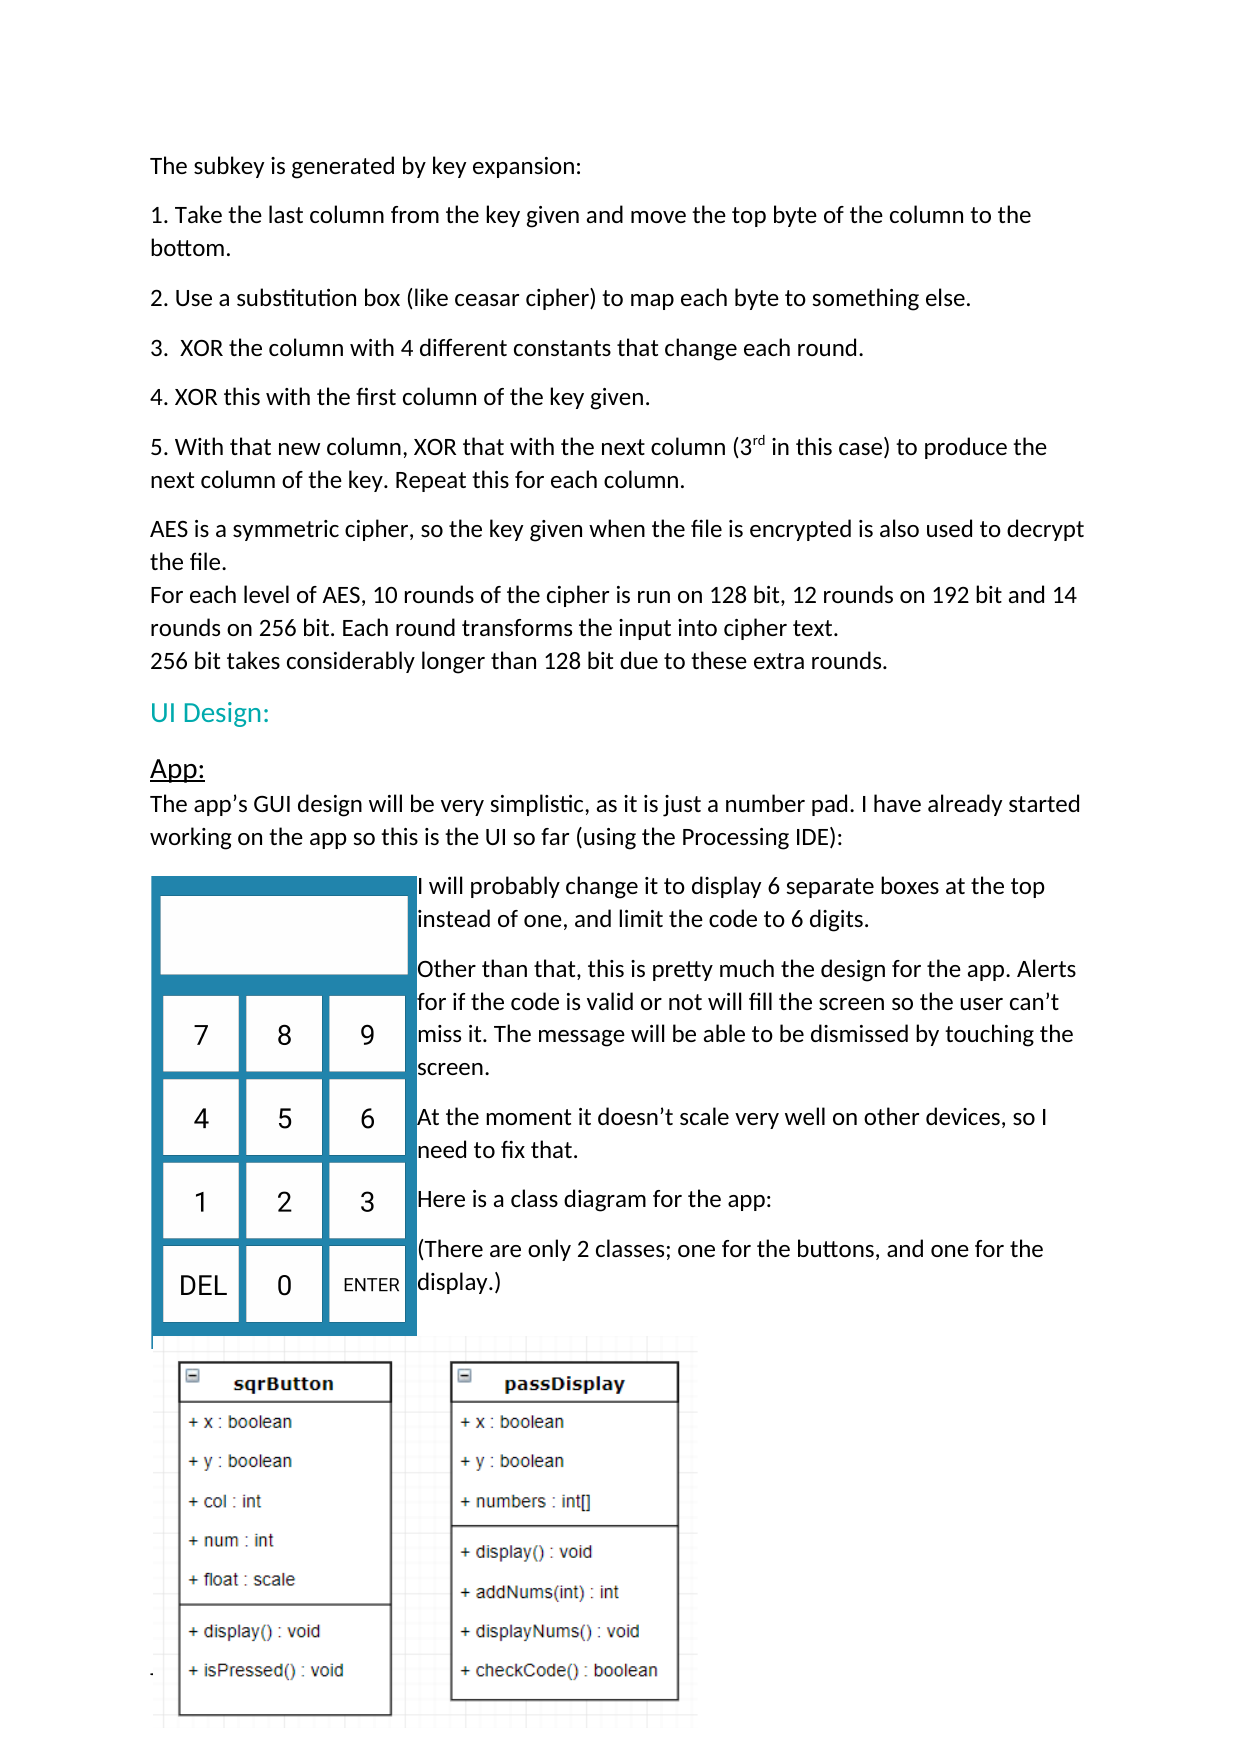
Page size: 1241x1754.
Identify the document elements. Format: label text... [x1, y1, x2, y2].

text I will probably change it to display 6 separate boxes at the top instead of one, and limit the code to 6 digits. [150, 870, 1090, 934]
text Other than that, this is pretty much the design for the app. Alerts for if the code is valid or not will fill the screen so the user can’t miss it. The message will be able to be dismissed by touching the screen. [417, 953, 1090, 1082]
text At the moment it doesn’t scale very well on other devices, so I need to fix that. [417, 1101, 1090, 1164]
text Here is a class diagram for the app: [417, 1183, 1090, 1214]
text 4. XOR this with the first column of the key given. [150, 381, 1090, 412]
picture [151, 876, 698, 1728]
text 1. Take the last column from the key given and move the top byte of the column to the bottom. [150, 199, 1090, 263]
text The subkey is generated by key expansion: [150, 150, 1090, 181]
text 3. XOR the column with 4 different constants that change each round. [150, 332, 1090, 362]
text (There are only 2 classes; one for the buttons, and one for the display.) [417, 1233, 1090, 1297]
text AES is a symmetric cipher, so the key given when the file is encrypted is also used to decrypt the file. For each level of AES, 10 rounds of the cipher is run on 128 bit, 12 rounds on 192 bit and 14 rounds on 256 bit. Each round transforms the input into cipher text. 256 bit takes considerably longer than 128 bit due to these extra rounds. [150, 513, 1090, 676]
text App: The app’s GUI design will be very simplistic, as it is just a number pad. I have already started working on the app so this is the UI so far (using the Processing IDE): [150, 750, 1090, 851]
text 2. Use a substitution box (like ceasar cipher) to map each byte to something else. [150, 282, 1090, 313]
text 5. With that new column, XOR that with the next column (3rd in this case) to produce the next column of the key. Repeat this for each column. [150, 431, 1090, 494]
text UI Design: [150, 694, 1090, 730]
